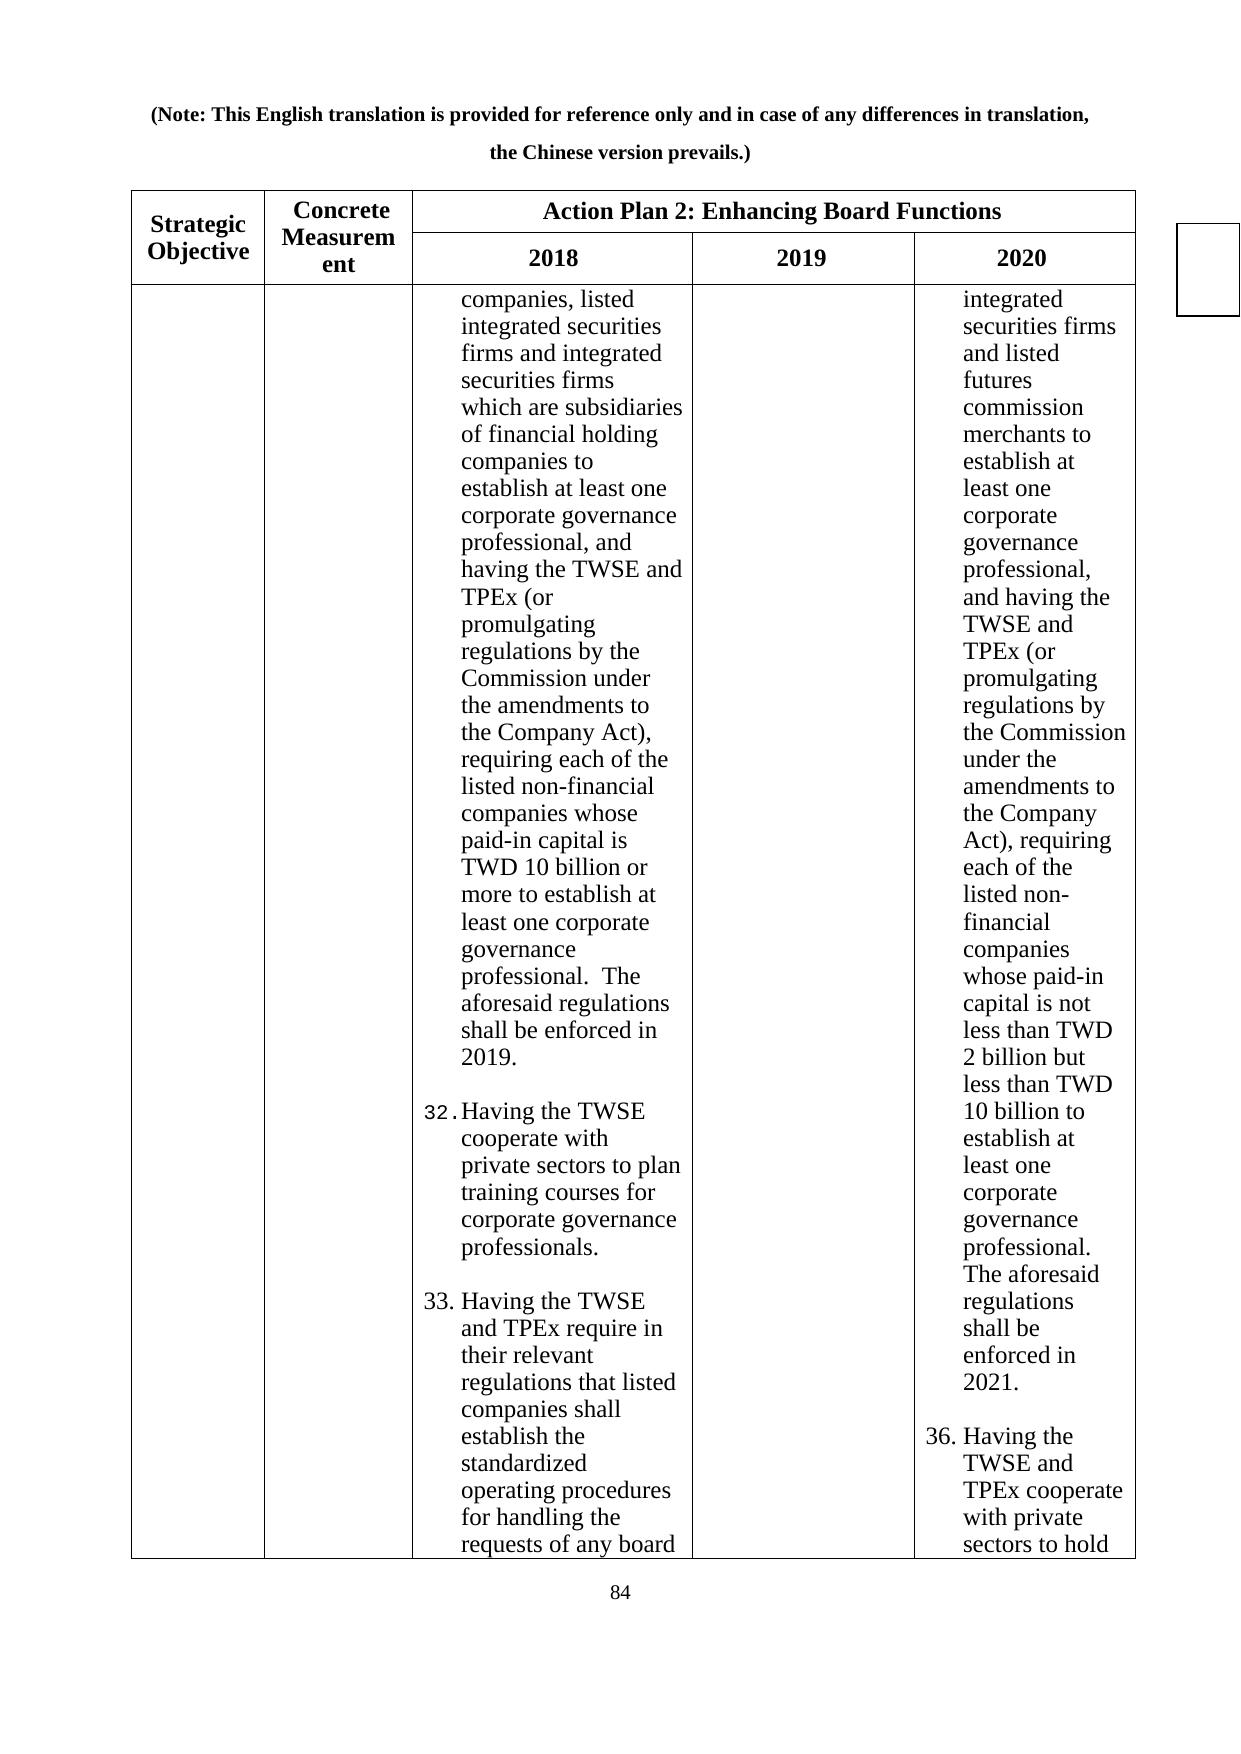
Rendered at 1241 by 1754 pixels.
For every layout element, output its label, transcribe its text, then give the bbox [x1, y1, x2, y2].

table_cell integrated securities firms and listed futures commission merchants to establish at least one corporate governance professional, and having the TWSE and TPEx (or promulgating regulations by the Commission under the amendments to the Company Act), requiring each of the listed non-financial companies whose paid-in capital is not less than TWD 2 billion but less than TWD 10 billion to establish at least one corporate governance professional. The aforesaid regulations shall be enforced in 2021. Having the TWSE and TPEx cooperate with private sectors to hold [915, 285, 1135, 1558]
table_header [1178, 224, 1239, 315]
table_header Action Plan 2: Enhancing Board Functions [413, 191, 1135, 232]
table_header Concrete Measurement [265, 191, 412, 284]
table_header Strategic Objective [132, 191, 264, 284]
table_cell companies, listed integrated securities firms and integrated securities firms which are subsidiaries of financial holding companies to establish at least one corporate governance professional, and having the TWSE and TPEx (or promulgating regulations by the Commission under the amendments to the Company Act), requiring each of the listed non-financial companies whose paid-in capital is TWD 10 billion or more to establish at least one corporate governance professional. The aforesaid regulations shall be enforced in 2019. Having the TWSE cooperate with private sectors to plan training courses for corporate governance professionals. Having the TWSE and TPEx require in their relevant regulations that listed companies shall establish the standardized operating procedures for handling the requests of any board [413, 285, 692, 1558]
table_cell [693, 285, 914, 1558]
table_cell 2018 [413, 233, 692, 284]
table_cell 2020 [915, 233, 1135, 284]
table_cell [132, 285, 264, 1558]
table_cell [265, 285, 412, 1558]
table_cell 2019 [693, 233, 914, 284]
